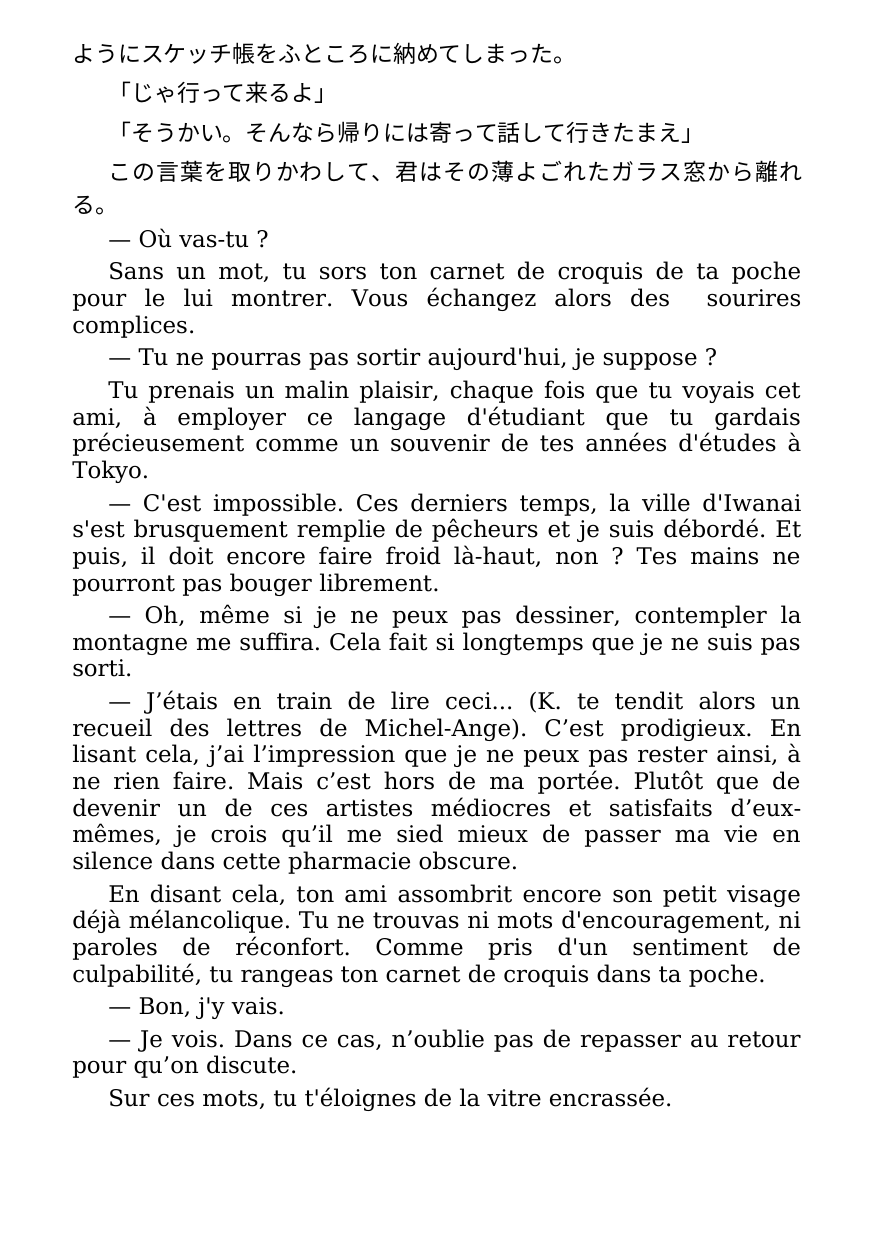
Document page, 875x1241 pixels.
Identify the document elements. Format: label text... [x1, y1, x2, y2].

text — C'est impossible. Ces derniers temps, la ville d'Iwanai s'est brusquement remplie de pêcheurs et je suis débordé. Et puis, il doit encore faire froid là-haut, non ? Tes mains ne pourront pas bouger librement. [72, 490, 802, 596]
text Sans un mot, tu sors ton carnet de croquis de ta poche pour le lui montrer. Vous échangez alors des sourires complices. [72, 258, 802, 338]
text ようにスケッチ帳をふところに納めてしまった。 [72, 36, 802, 69]
text Tu prenais un malin plaisir, chaque fois que tu voyais cet ami, à employer ce langage d'étudiant que tu gardais précieusement comme un souvenir de tes années d'études à Tokyo. [72, 377, 802, 484]
text Sur ces mots, tu t'éloignes de la vitre encrassée. [72, 1085, 802, 1112]
text — Oh, même si je ne peux pas dessiner, contempler la montagne me suffira. Cela fait si longtemps que je ne suis pas sorti. [72, 602, 802, 682]
text 「じゃ行って来るよ」 [72, 75, 802, 108]
text — Tu ne pourras pas sortir aujourd'hui, je suppose ? [72, 344, 802, 371]
text — Où vas-tu ? [72, 226, 802, 253]
text — J’étais en train de lire ceci... (K. te tendit alors un recueil des lettres de Michel-Ange). C’est prodigieux. En lisant cela, j’ai l’impression que je ne peux pas rester ainsi, à ne rien faire. Mais c’est hors de ma portée. Plutôt que de devenir un de ces artistes médiocres et satisfaits d’eux-mêmes, je crois qu’il me sied mieux de passer ma vie en silence dans cette pharmacie obscure. [72, 688, 802, 875]
text 「そうかい。そんなら帰りには寄って話して行きたまえ」 [72, 114, 802, 148]
text この言葉を取りかわして、君はその薄よごれたガラス窓から離れる。 [72, 153, 802, 220]
text En disant cela, ton ami assombrit encore son petit visage déjà mélancolique. Tu ne trouvas ni mots d'encouragement, ni paroles de réconfort. Comme pris d'un sentiment de culpabilité, tu rangeas ton carnet de croquis dans ta poche. [72, 881, 802, 987]
text — Je vois. Dans ce cas, n’oublie pas de repasser au retour pour qu’on discute. [72, 1026, 802, 1079]
text — Bon, j'y vais. [72, 993, 802, 1020]
